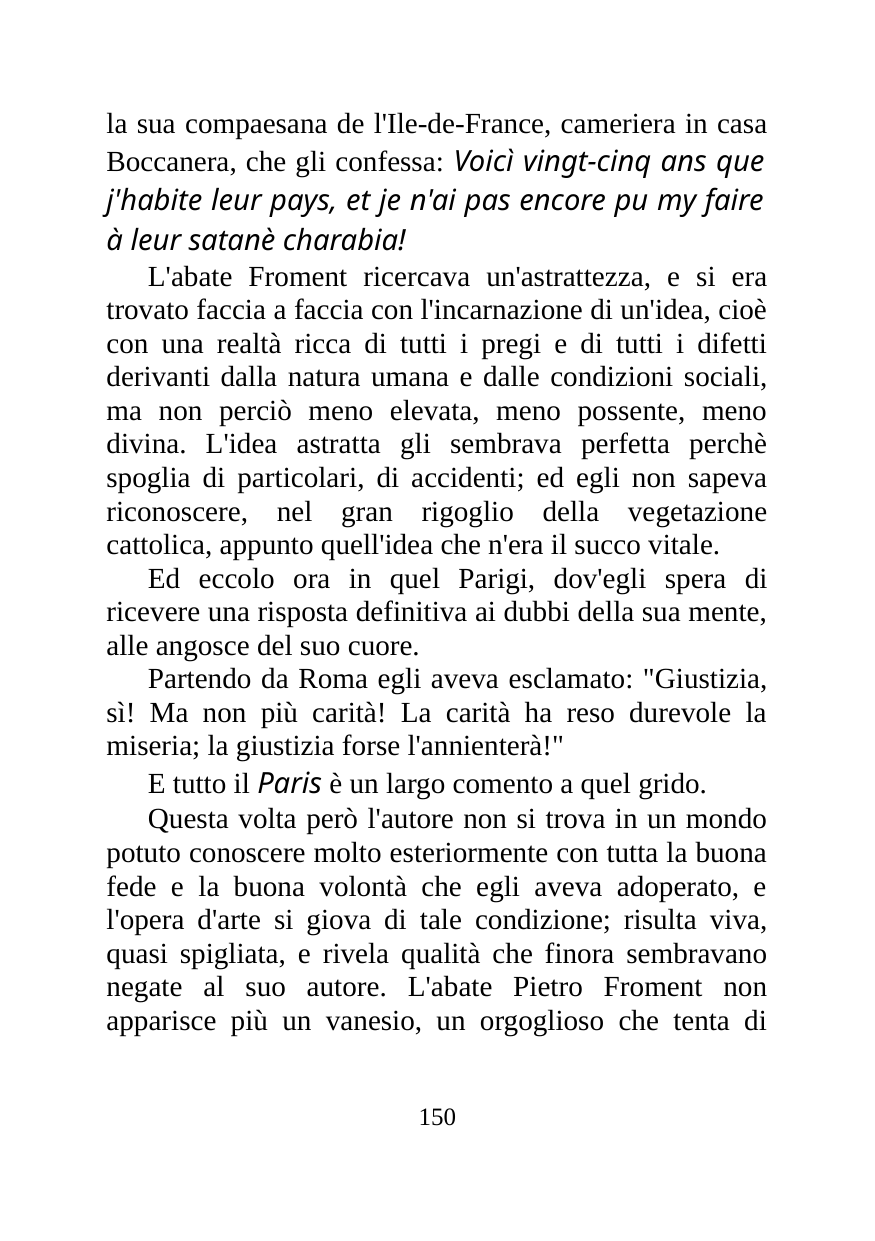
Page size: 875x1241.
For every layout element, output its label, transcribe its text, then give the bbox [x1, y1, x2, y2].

text la sua compaesana de l'Ile-de-France, cameriera in casa Boccanera, che gli confessa: Voicì vingt-cinq ans que j'habite leur pays, et je n'ai pas encore pu my faire à leur satanè charabia! [106, 106, 768, 259]
text Ed eccolo ora in quel Parigi, dov'egli spera di ricevere una risposta definitiva ai dubbi della sua mente, alle angosce del suo cuore. [106, 561, 768, 661]
text Questa volta però l'autore non si trova in un mondo potuto conoscere molto esteriormente con tutta la buona fede e la buona volontà che egli aveva adoperato, e l'opera d'arte si giova di tale condizione; risulta viva, quasi spigliata, e rivela qualità che finora sembravano negate al suo autore. L'abate Pietro Froment non apparisce più un vanesio, un orgoglioso che tenta di [106, 802, 768, 1036]
text E tutto il Paris è un largo comento a quel grido. [106, 762, 768, 802]
text L'abate Froment ricercava un'astrattezza, e si era trovato faccia a faccia con l'incarnazione di un'idea, cioè con una realtà ricca di tutti i pregi e di tutti i difetti derivanti dalla natura umana e dalle condizioni sociali, ma non perciò meno elevata, meno possente, meno divina. L'idea astratta gli sembrava perfetta perchè spoglia di particolari, di accidenti; ed egli non sapeva riconoscere, nel gran rigoglio della vegetazione cattolica, appunto quell'idea che n'era il succo vitale. [106, 259, 768, 561]
text Partendo da Roma egli aveva esclamato: "Giustizia, sì! Ma non più carità! La carità ha reso durevole la miseria; la giustizia forse l'annienterà!" [106, 661, 768, 762]
